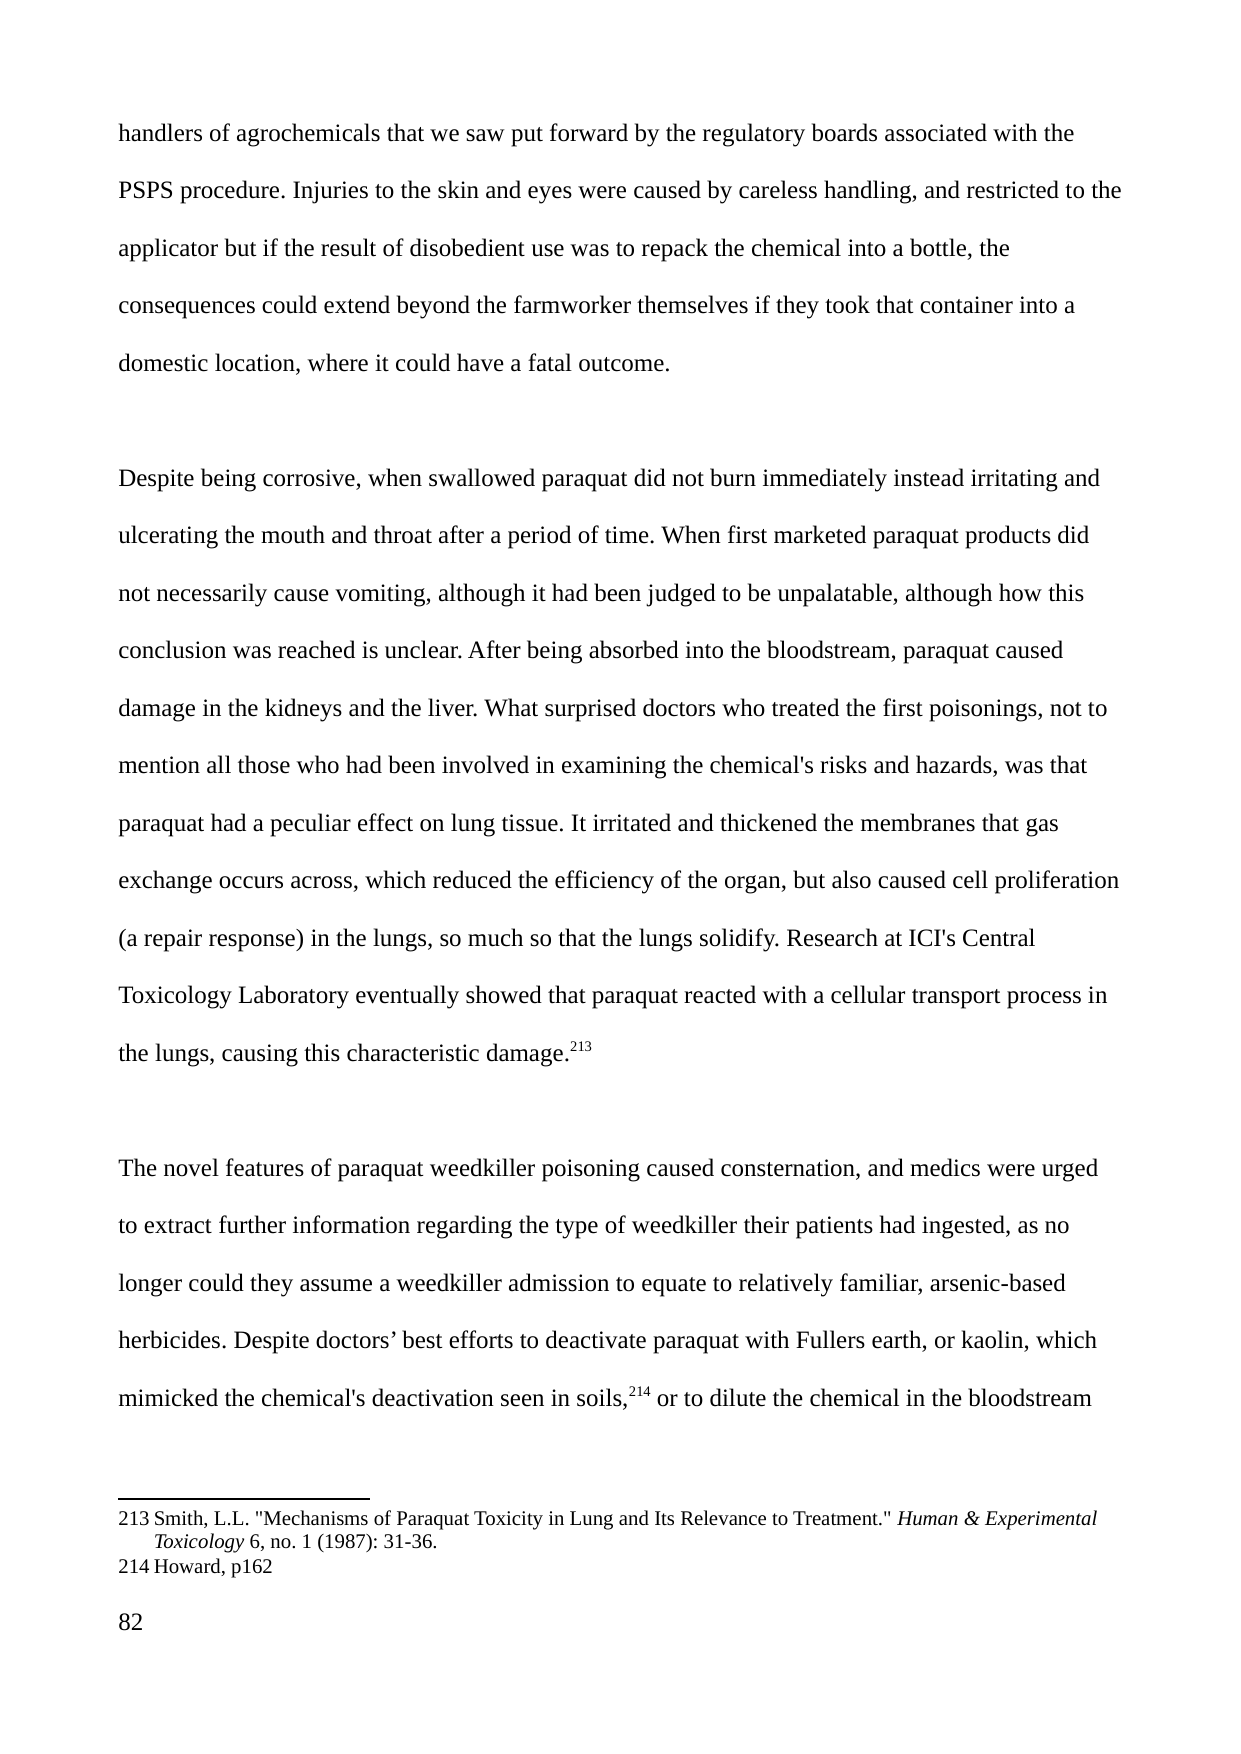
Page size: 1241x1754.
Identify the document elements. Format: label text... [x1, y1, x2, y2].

text Howard, p162 [118, 1553, 1122, 1578]
text Despite being corrosive, when swallowed paraquat did not burn immediately instead irritating and ulcerating the mouth and throat after a period of time. When first marketed paraquat products did not necessarily cause vomiting, although it had been judged to be unpalatable, although how this conclusion was reached is unclear. After being absorbed into the bloodstream, paraquat caused damage in the kidneys and the liver. What surprised doctors who treated the first poisonings, not to mention all those who had been involved in examining the chemical's risks and hazards, was that paraquat had a peculiar effect on lung tissue. It irritated and thickened the membranes that gas exchange occurs across, which reduced the efficiency of the organ, but also caused cell proliferation (a repair response) in the lungs, so much so that the lungs solidify. Research at ICI's Central Toxicology Laboratory eventually showed that paraquat reacted with a cellular transport process in the lungs, causing this characteristic damage. [118, 463, 1122, 1067]
text Smith, L.L. "Mechanisms of Paraquat Toxicity in Lung and Its Relevance to Treatment." Human & Experimental Toxicology 6, no. 1 (1987): 31-36. [118, 1505, 1122, 1553]
text The novel features of paraquat weedkiller poisoning caused consternation, and medics were urged to extract further information regarding the type of weedkiller their patients had ingested, as no longer could they assume a weedkiller admission to equate to relatively familiar, arsenic-based herbicides. Despite doctors’ best efforts to deactivate paraquat with Fullers earth, or kaolin, which mimicked the chemical's deactivation seen in soils, or to dilute the chemical in the bloodstream [118, 1153, 1122, 1412]
text handlers of agrochemicals that we saw put forward by the regulatory boards associated with the PSPS procedure. Injuries to the skin and eyes were caused by careless handling, and restricted to the applicator but if the result of disobedient use was to repack the chemical into a bottle, the consequences could extend beyond the farmworker themselves if they took that container into a domestic location, where it could have a fatal outcome. [118, 118, 1122, 377]
